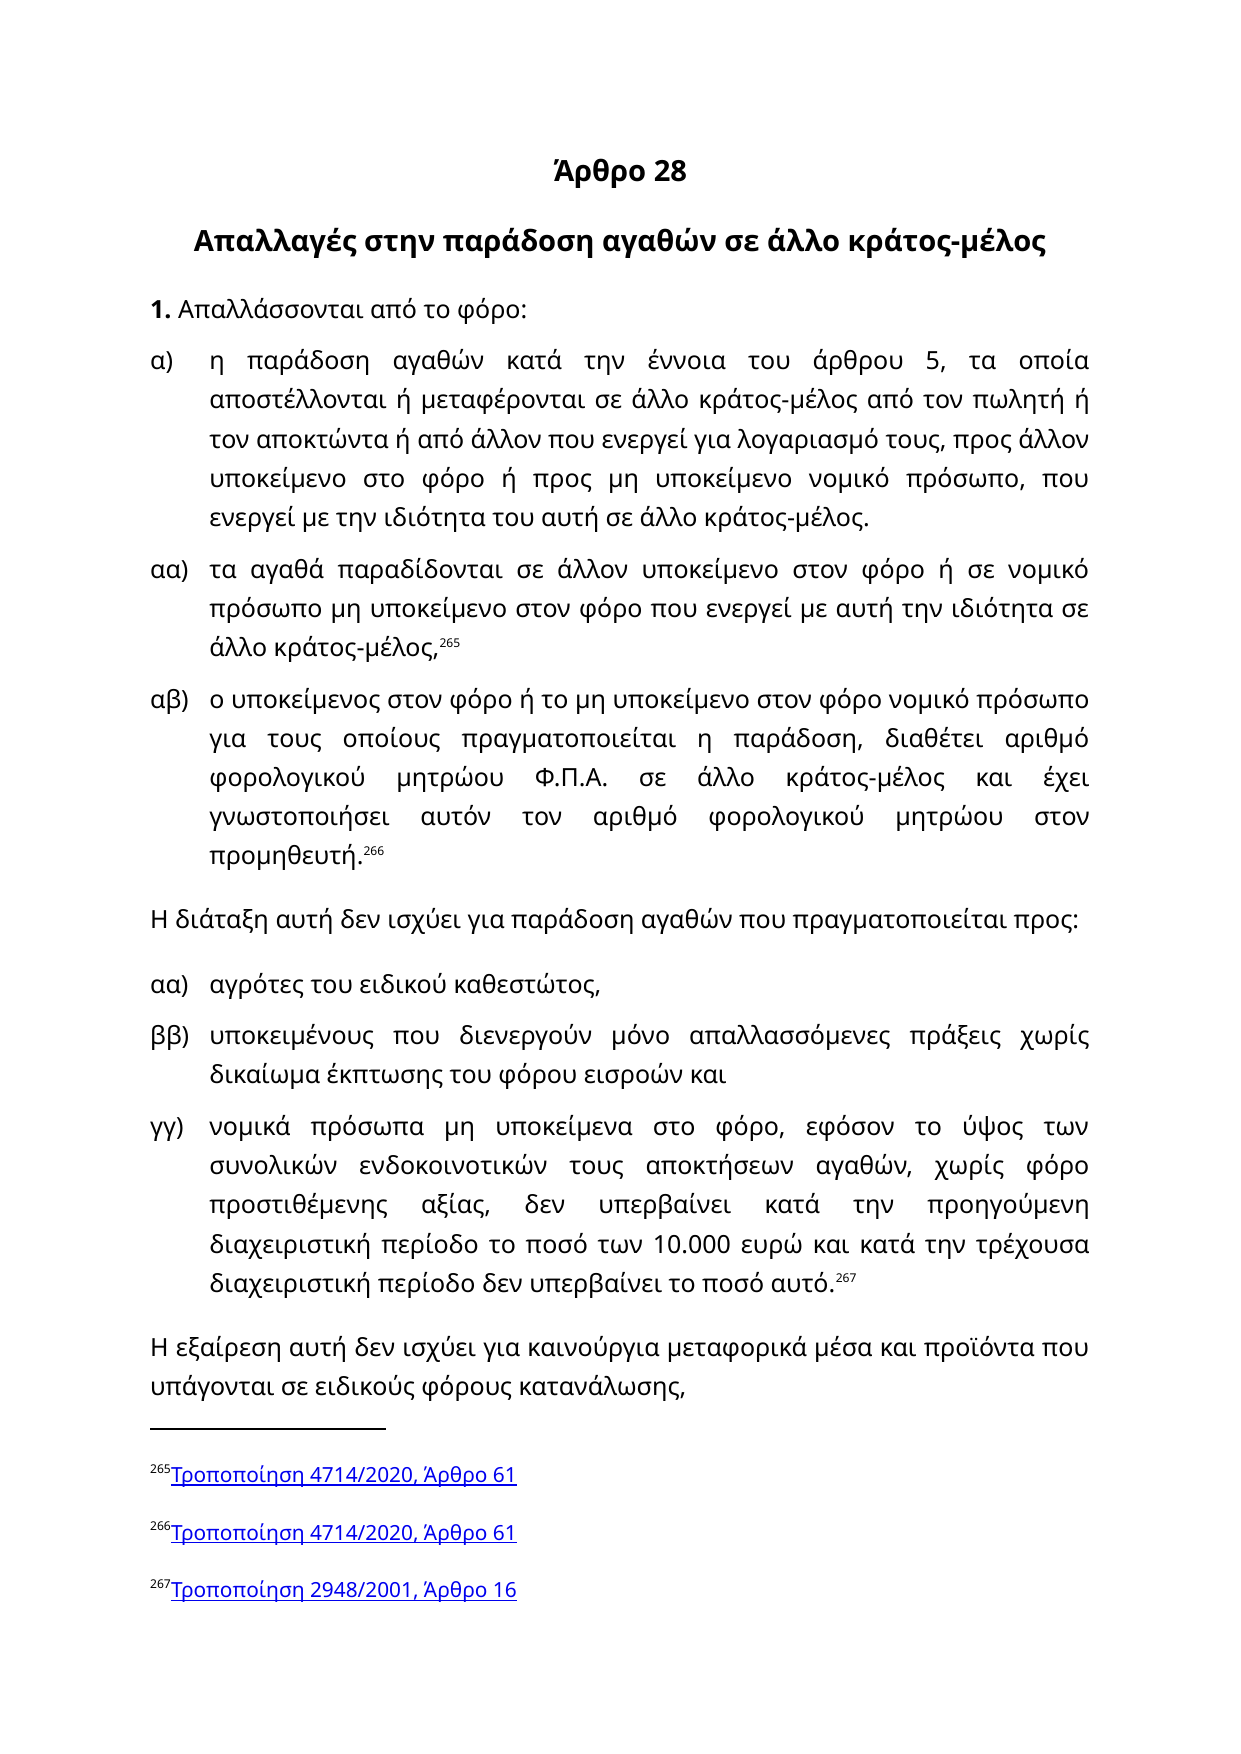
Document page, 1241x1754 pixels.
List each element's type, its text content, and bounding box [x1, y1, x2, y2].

text Η διάταξη αυτή δεν ισχύει για παράδοση αγαθών που πραγματοποιείται προς: [150, 902, 1090, 936]
text Η εξαίρεση αυτή δεν ισχύει για καινούργια μεταφορικά μέσα και προϊόντα που υπάγονται σε ειδικούς φόρους κατανάλωσης, [150, 1329, 1090, 1403]
list αα) τα αγαθά παραδίδονται σε άλλον υποκείμενο στον φόρο ή σε νομικό πρόσωπο μη υποκείμενο στον φόρο που ενεργεί με αυτή την ιδιότητα σε άλλο κράτος-μέλος, [150, 551, 1090, 664]
text Τροποποίηση 2948/2001, Άρθρο 16 [150, 1576, 1090, 1604]
list αα) αγρότες του ειδικού καθεστώτος, [150, 966, 1090, 1000]
list αβ) ο υποκείμενος στον φόρο ή το μη υποκείμενο στον φόρο νομικό πρόσωπο για τους οποίους πραγματοποιείται η παράδοση, διαθέτει αριθμό φορολογικού μητρώου Φ.Π.Α. σε άλλο κράτος-μέλος και έχει γνωστοποιήσει αυτόν τον αριθμό φορολογικού μητρώου στον προμηθευτή. [150, 681, 1090, 872]
subtitle Απαλλαγές στην παράδοση αγαθών σε άλλο κράτος-μέλος [150, 221, 1090, 260]
text 1. Απαλλάσσονται από το φόρο: [150, 291, 1090, 325]
text Τροποποίηση 4714/2020, Άρθρο 61 [150, 1460, 1090, 1489]
text Τροποποίηση 4714/2020, Άρθρο 61 [150, 1518, 1090, 1546]
list γγ) νομικά πρόσωπα μη υποκείμενα στο φόρο, εφόσον το ύψος των συνολικών ενδοκοινοτικών τους αποκτήσεων αγαθών, χωρίς φόρο προστιθέμενης αξίας, δεν υπερβαίνει κατά την προηγούμενη διαχειριστική περίοδο το ποσό των 10.000 ευρώ και κατά την τρέχουσα διαχειριστική περίοδο δεν υπερβαίνει το ποσό αυτό. [150, 1109, 1090, 1299]
subtitle Άρθρο 28 [150, 150, 1090, 190]
list α) η παράδοση αγαθών κατά την έννοια του άρθρου 5, τα οποία αποστέλλονται ή μεταφέρονται σε άλλο κράτος-μέλος από τον πωλητή ή τον αποκτώντα ή από άλλον που ενεργεί για λογαριασμό τους, προς άλλον υποκείμενο στο φόρο ή προς μη υποκείμενο νομικό πρόσωπο, που ενεργεί με την ιδιότητα του αυτή σε άλλο κράτος-μέλος. [150, 343, 1090, 534]
list ββ) υποκειμένους που διενεργούν μόνο απαλλασσόμενες πράξεις χωρίς δικαίωμα έκπτωσης του φόρου εισροών και [150, 1018, 1090, 1091]
